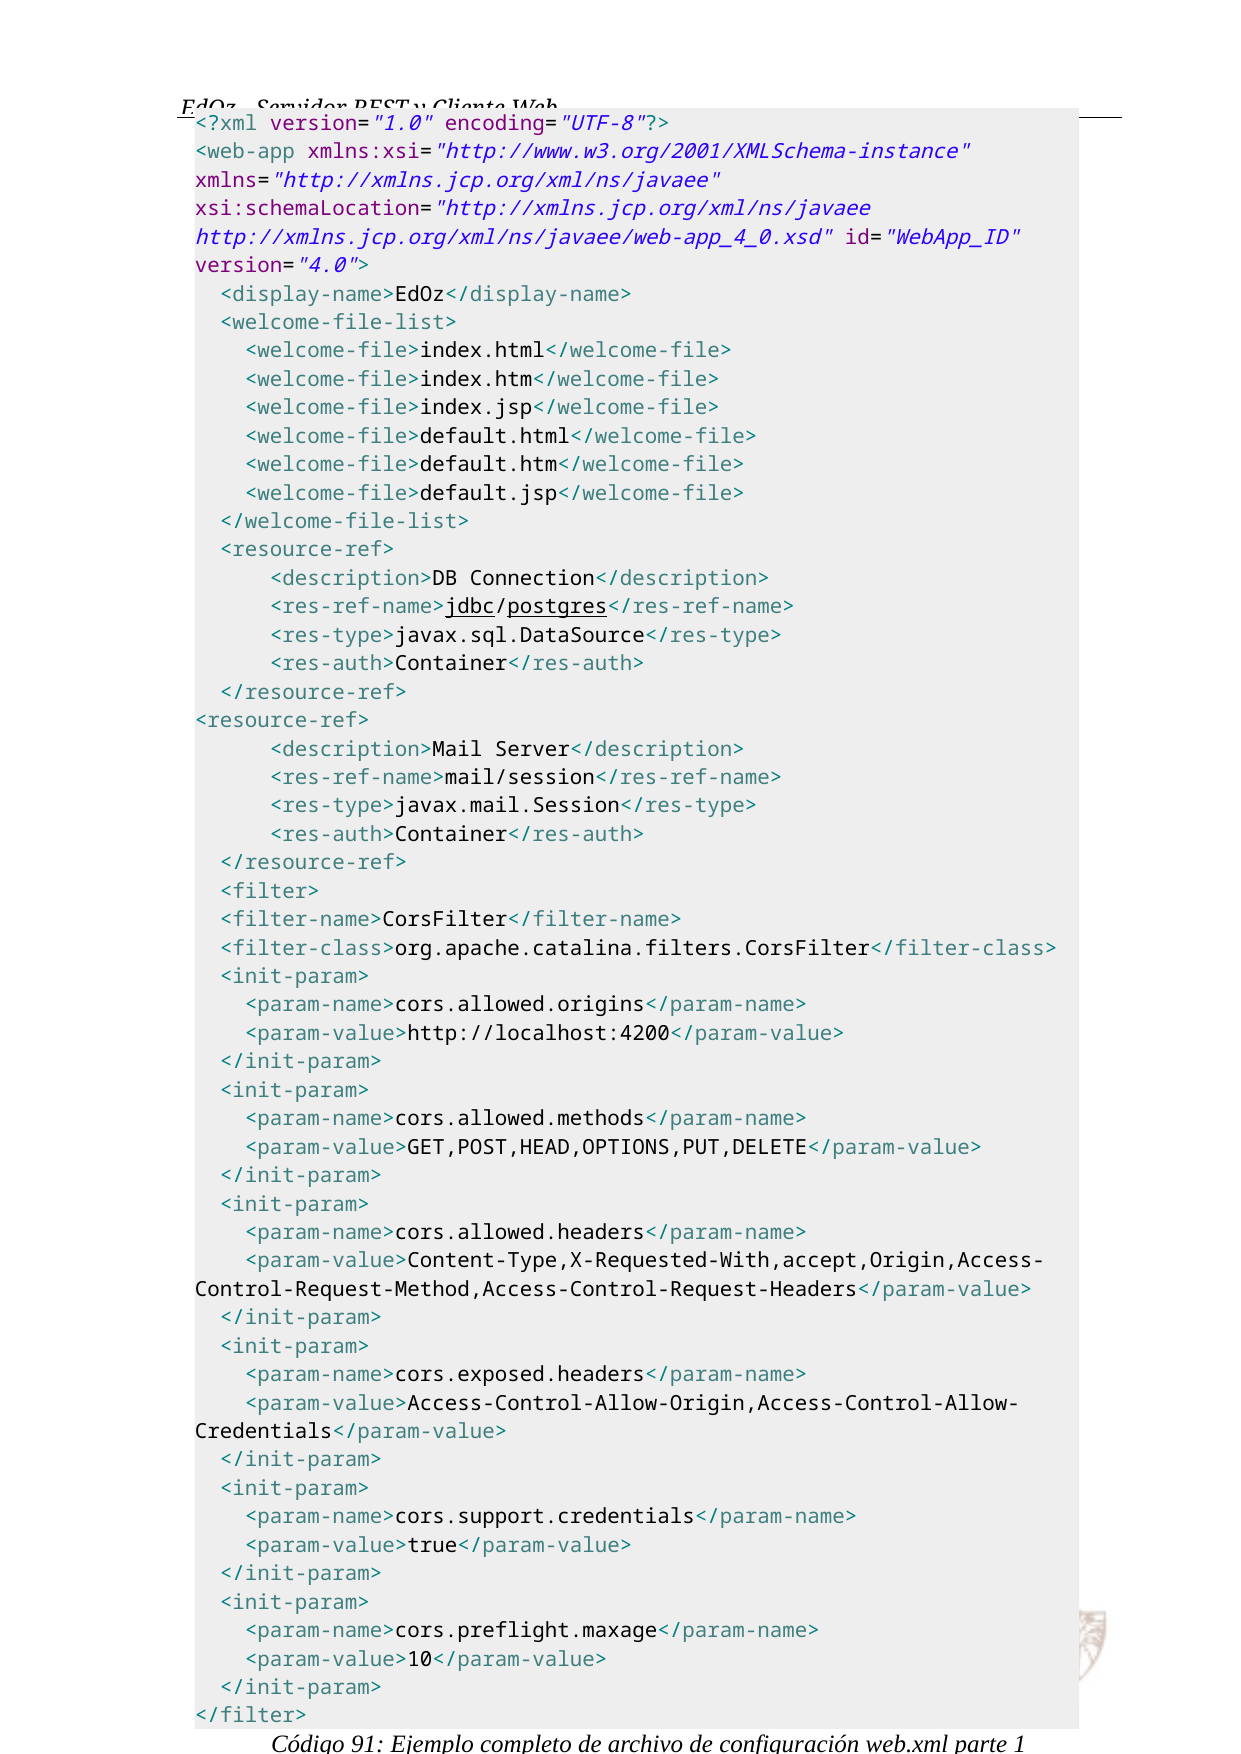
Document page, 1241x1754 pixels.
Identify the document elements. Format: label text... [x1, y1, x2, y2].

text Código 91: Ejemplo completo de archivo de configuración web.xml parte 1 [178, 211, 1121, 1754]
